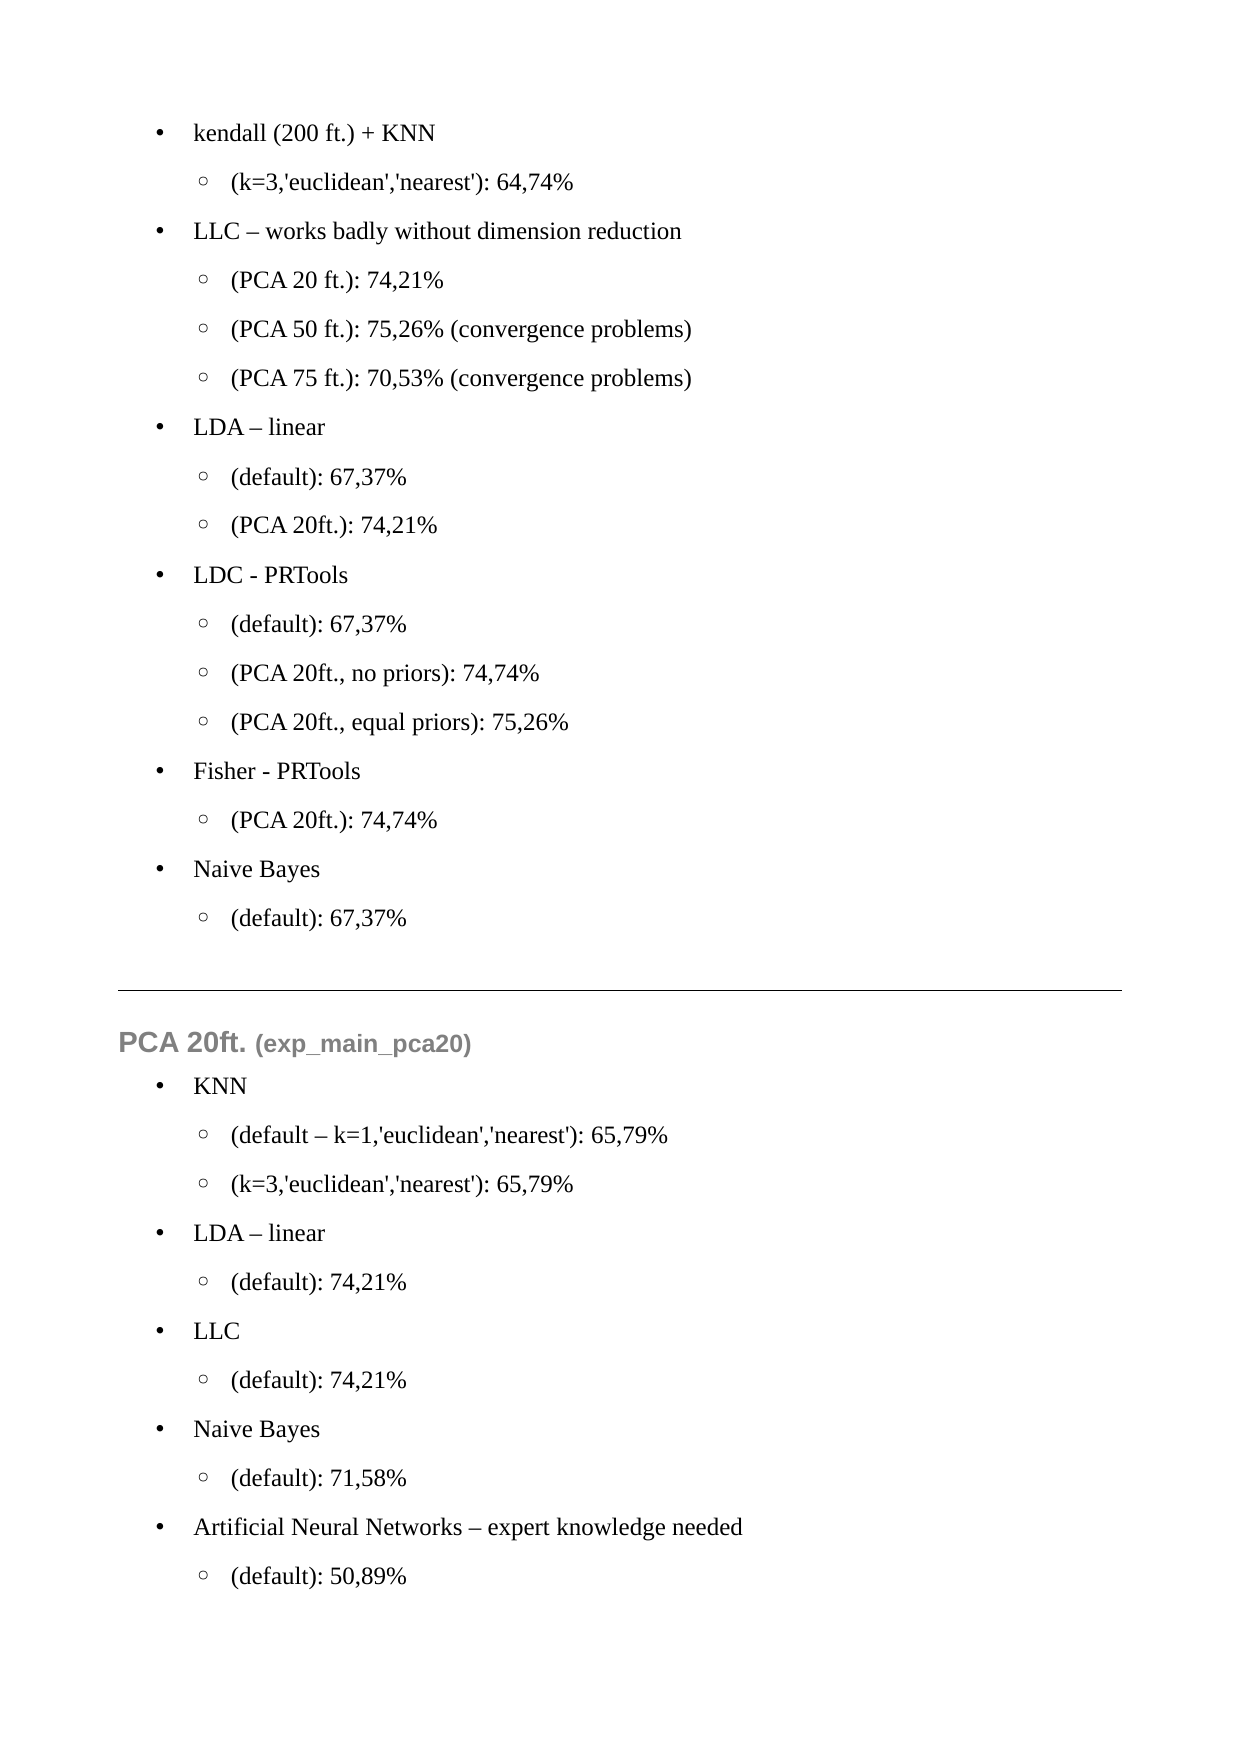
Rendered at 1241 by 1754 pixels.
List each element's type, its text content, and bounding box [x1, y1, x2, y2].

list (PCA 75 ft.): 70,53% (convergence problems) [193, 363, 1122, 392]
list (k=3,'euclidean','nearest'): 64,74% [193, 167, 1122, 196]
list LLC – works badly without dimension reduction [156, 216, 1122, 245]
list (k=3,'euclidean','nearest'): 65,79% [193, 1169, 1122, 1198]
list (default): 71,58% [193, 1463, 1122, 1492]
list (PCA 50 ft.): 75,26% (convergence problems) [193, 314, 1122, 343]
list LDC - PRTools [156, 560, 1122, 588]
list (default): 74,21% [193, 1365, 1122, 1394]
list (PCA 20ft.): 74,21% [193, 511, 1122, 539]
list (default): 67,37% [193, 903, 1122, 932]
list LDA – linear [156, 1218, 1122, 1247]
list (PCA 20ft., equal priors): 75,26% [193, 707, 1122, 736]
list (PCA 20ft.): 74,74% [193, 805, 1122, 834]
list Artificial Neural Networks – expert knowledge needed [156, 1512, 1122, 1541]
subtitle PCA 20ft. (exp_main_pca20) [118, 1025, 1122, 1058]
list (default): 67,37% [193, 609, 1122, 637]
list KNN [156, 1071, 1122, 1099]
list kendall (200 ft.) + KNN [156, 118, 1122, 147]
list LDA – linear [156, 412, 1122, 441]
list (default): 74,21% [193, 1267, 1122, 1296]
list (default): 67,37% [193, 462, 1122, 490]
list (default): 50,89% [193, 1561, 1122, 1590]
list Naive Bayes [156, 1414, 1122, 1443]
list (default – k=1,'euclidean','nearest'): 65,79% [193, 1120, 1122, 1148]
list (PCA 20ft., no priors): 74,74% [193, 658, 1122, 687]
list (PCA 20 ft.): 74,21% [193, 265, 1122, 294]
list Fisher - PRTools [156, 756, 1122, 785]
list LLC [156, 1316, 1122, 1345]
list Naive Bayes [156, 854, 1122, 883]
